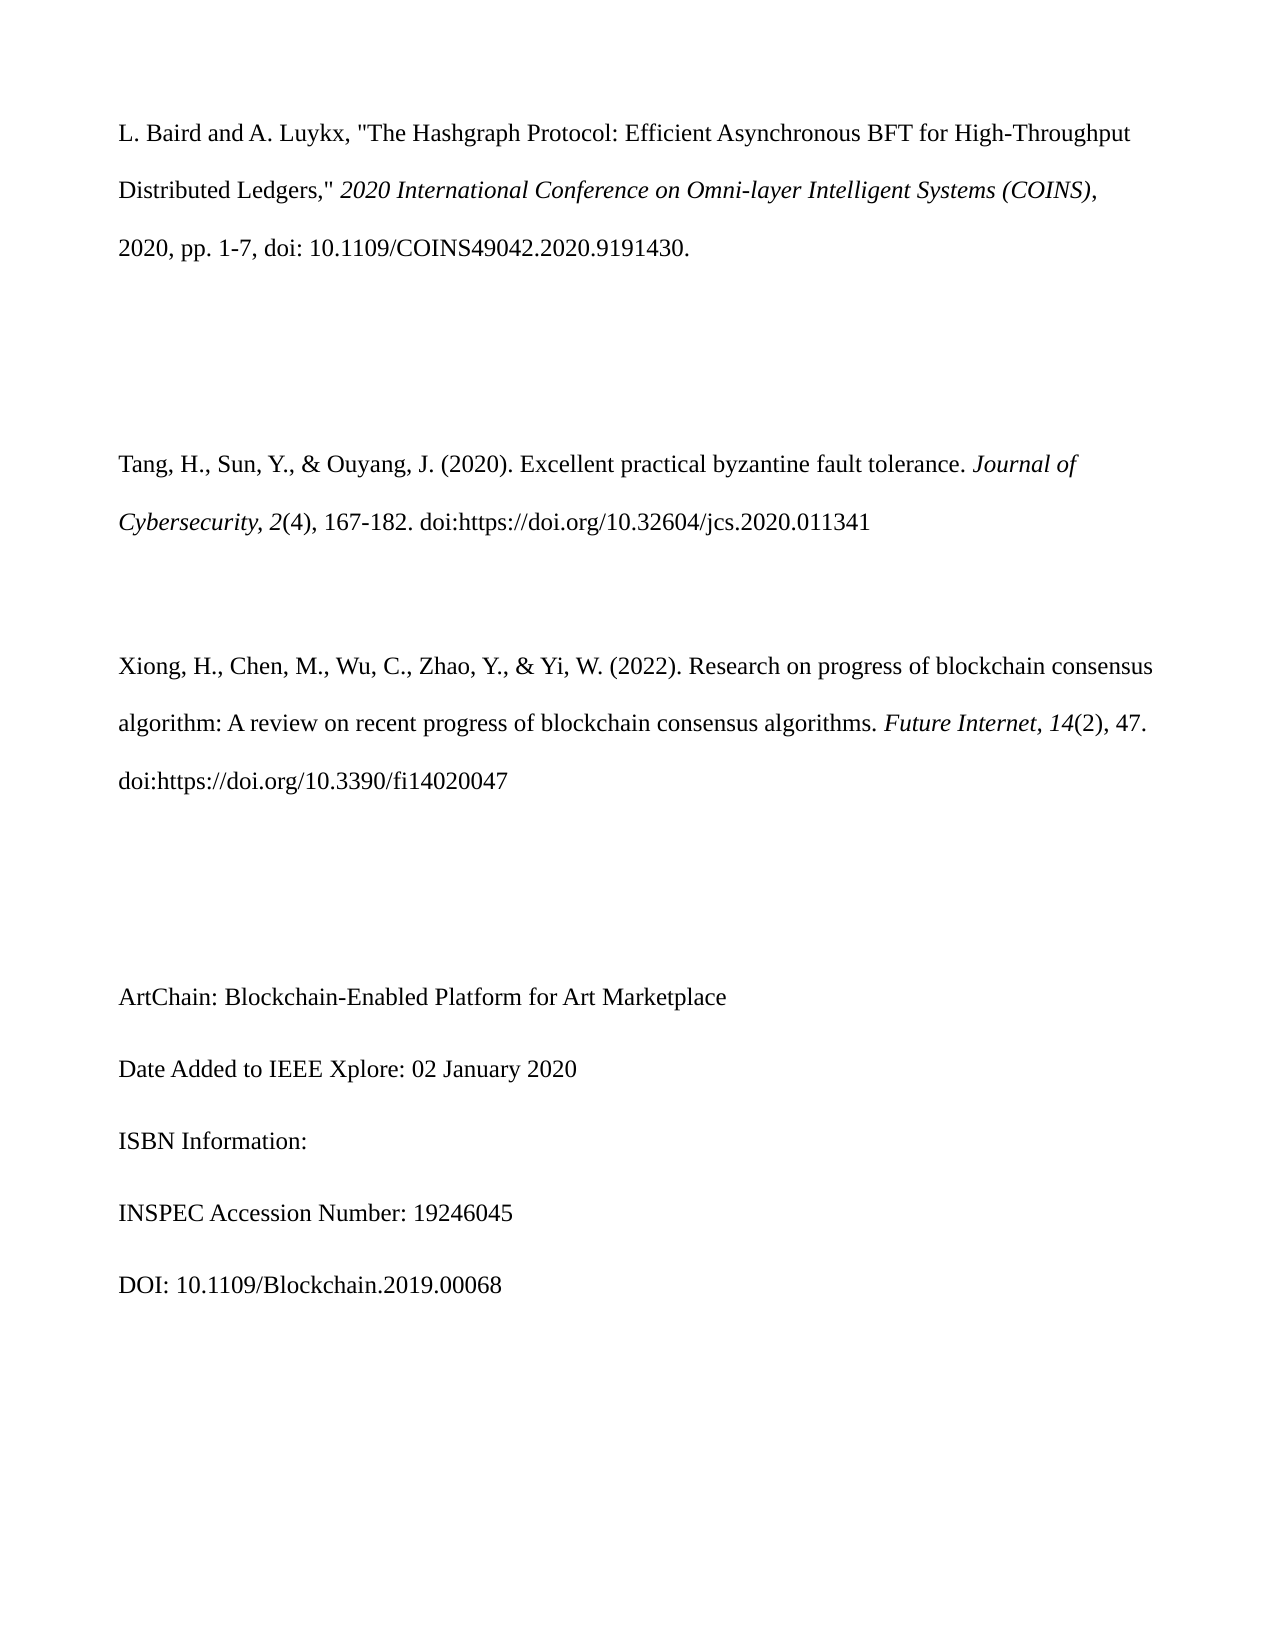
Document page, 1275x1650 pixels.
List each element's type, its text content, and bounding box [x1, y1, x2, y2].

text INSPEC Accession Number: 19246045 [118, 1198, 1157, 1227]
text Xiong, H., Chen, M., Wu, C., Zhao, Y., & Yi, W. (2022). Research on progress of blockchain consensus algorithm: A review on recent progress of blockchain consensus algorithms. Future Internet, 14(2), 47. doi:https://doi.org/10.3390/fi14020047 [118, 651, 1157, 795]
text Tang, H., Sun, Y., & Ouyang, J. (2020). Excellent practical byzantine fault tolerance. Journal of Cybersecurity, 2(4), 167-182. doi:https://doi.org/10.32604/jcs.2020.011341 [118, 449, 1157, 536]
text L. Baird and A. Luykx, "The Hashgraph Protocol: Efficient Asynchronous BFT for High-Throughput Distributed Ledgers," 2020 International Conference on Omni-layer Intelligent Systems (COINS), 2020, pp. 1-7, doi: 10.1109/COINS49042.2020.9191430. [118, 118, 1157, 262]
text DOI: 10.1109/Blockchain.2019.00068 [118, 1271, 1157, 1299]
text ISBN Information: [118, 1126, 1157, 1155]
text ArtChain: Blockchain-Enabled Platform for Art Marketplace [118, 982, 1157, 1011]
text Date Added to IEEE Xplore: 02 January 2020 [118, 1054, 1157, 1083]
